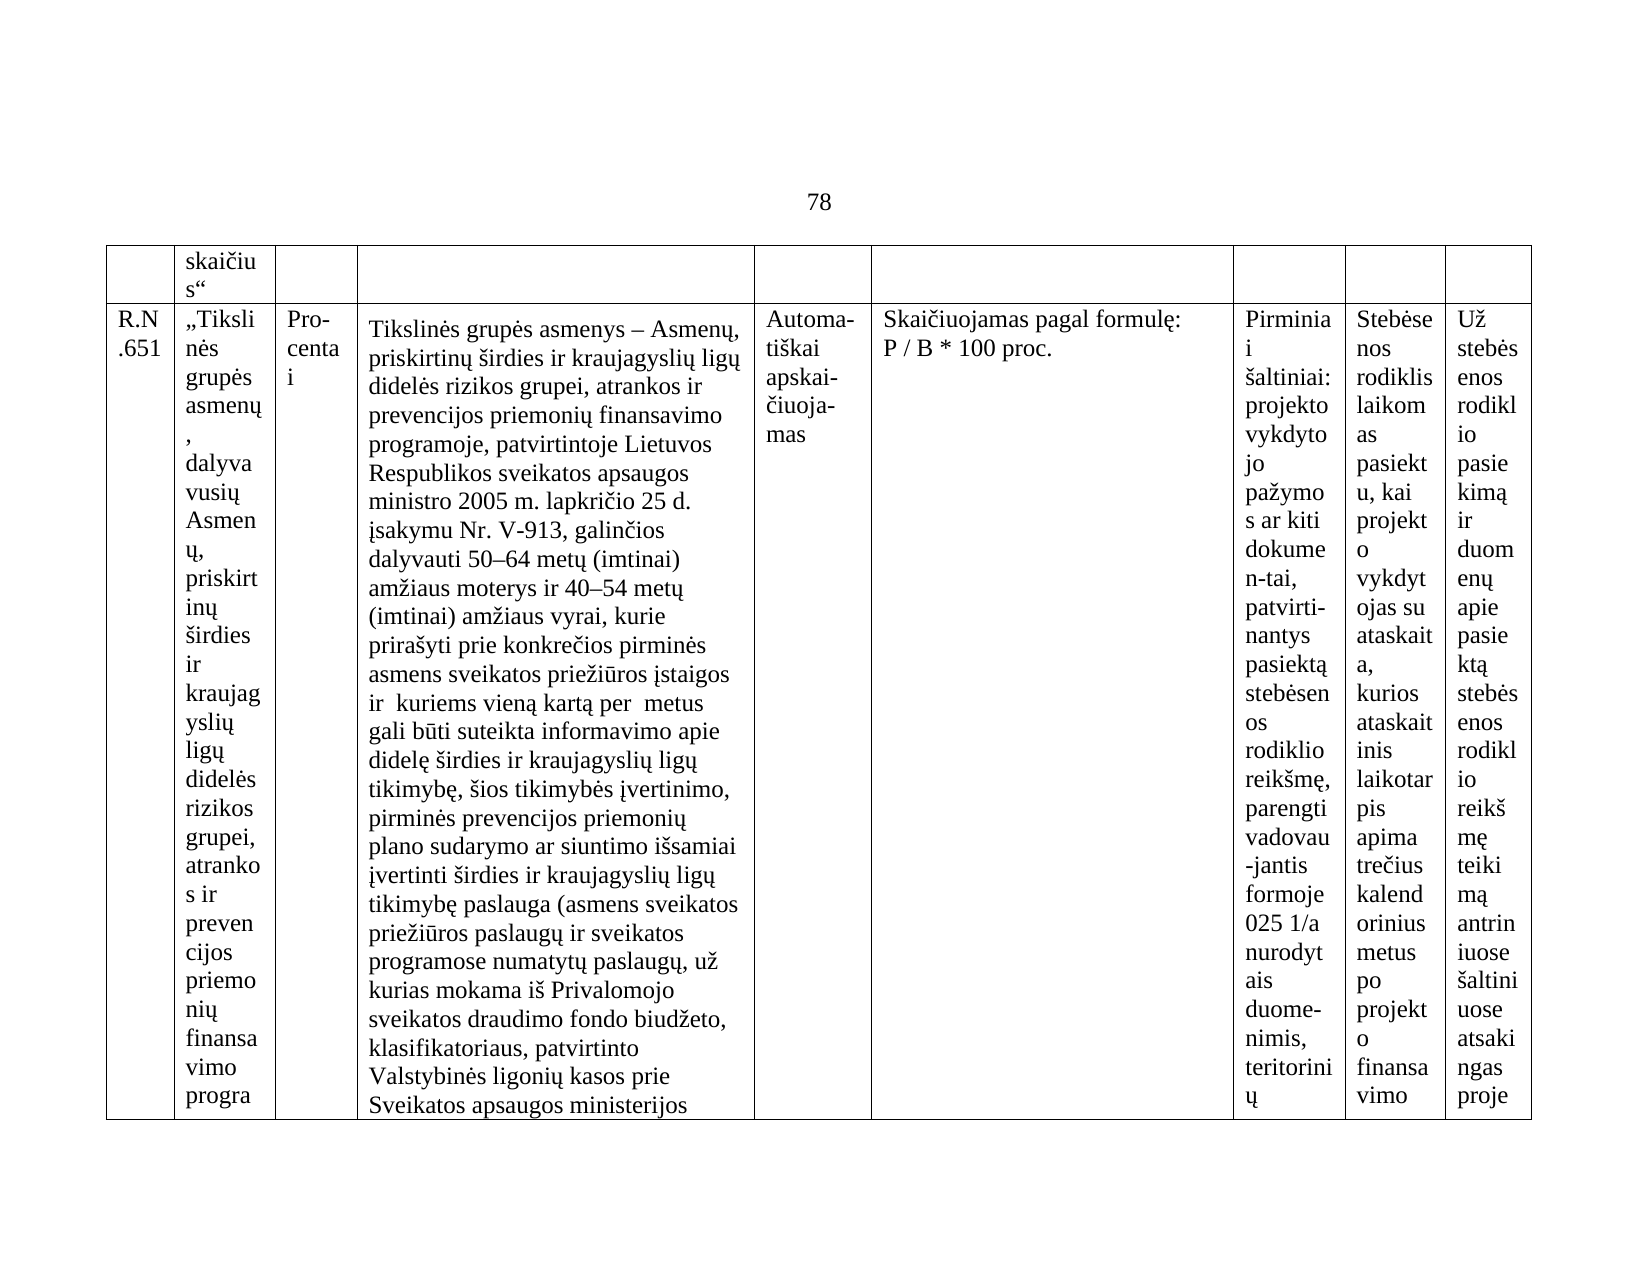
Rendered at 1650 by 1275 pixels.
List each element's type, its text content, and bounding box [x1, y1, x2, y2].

table_cell skaičius“ [175, 246, 275, 303]
table_cell R.N.651 [107, 304, 174, 1119]
table_cell [1234, 246, 1345, 303]
table_cell [1346, 246, 1445, 303]
table_cell [1446, 246, 1531, 303]
table_cell [358, 246, 754, 303]
table_cell Pirminiai šaltiniai: projekto vykdytojo pažymos ar kiti dokumen-tai, patvirti-nantys pasiektą stebėsenos rodiklio reikšmę, parengti vadovau-jantis formoje 025 1/a nurodytais duome-nimis, teritorinių [1234, 304, 1345, 1119]
table_cell Pro-centai [276, 304, 357, 1119]
table_cell Skaičiuojamas pagal formulę: P / B * 100 proc. [872, 304, 1233, 1119]
table_cell [755, 246, 871, 303]
table_cell Už stebėsenos rodiklio pasiekimą ir duomenų apie pasiektą stebėsenos rodiklio reikšmę teikimą antriniuose šaltiniuose atsakingas proje [1446, 304, 1531, 1119]
table_cell „Tikslinės grupės asmenų, dalyvavusių Asmenų, priskirtinų širdies ir kraujagyslių ligų didelės rizikos grupei, atrankos ir prevencijos priemonių finansavimo progra [175, 304, 275, 1119]
table_cell [276, 246, 357, 303]
table_cell [872, 246, 1233, 303]
table_cell Stebėsenos rodiklis laikomas pasiektu, kai projekto vykdytojas su ataskaita, kurios ataskaitinis laikotarpis apima trečius kalendorinius metus po projekto finansavimo [1346, 304, 1445, 1119]
table_cell [107, 246, 174, 303]
table_cell Automa-tiškai apskai-čiuoja-mas [755, 304, 871, 1119]
table_cell Tikslinės grupės asmenys – Asmenų, priskirtinų širdies ir kraujagyslių ligų didelės rizikos grupei, atrankos ir prevencijos priemonių finansavimo programoje, patvirtintoje Lietuvos Respublikos sveikatos apsaugos ministro 2005 m. lapkričio 25 d. įsakymu Nr. V-913, galinčios dalyvauti 50–64 metų (imtinai) amžiaus moterys ir 40–54 metų (imtinai) amžiaus vyrai, kurie prirašyti prie konkrečios pirminės asmens sveikatos priežiūros įstaigos ir kuriems vieną kartą per metus gali būti suteikta informavimo apie didelę širdies ir kraujagyslių ligų tikimybę, šios tikimybės įvertinimo, pirminės prevencijos priemonių plano sudarymo ar siuntimo išsamiai įvertinti širdies ir kraujagyslių ligų tikimybę paslauga (asmens sveikatos priežiūros paslaugų ir sveikatos programose numatytų paslaugų, už kurias mokama iš Privalomojo sveikatos draudimo fondo biudžeto, klasifikatoriaus, patvirtinto Valstybinės ligonių kasos prie Sveikatos apsaugos ministerijos [358, 304, 754, 1119]
